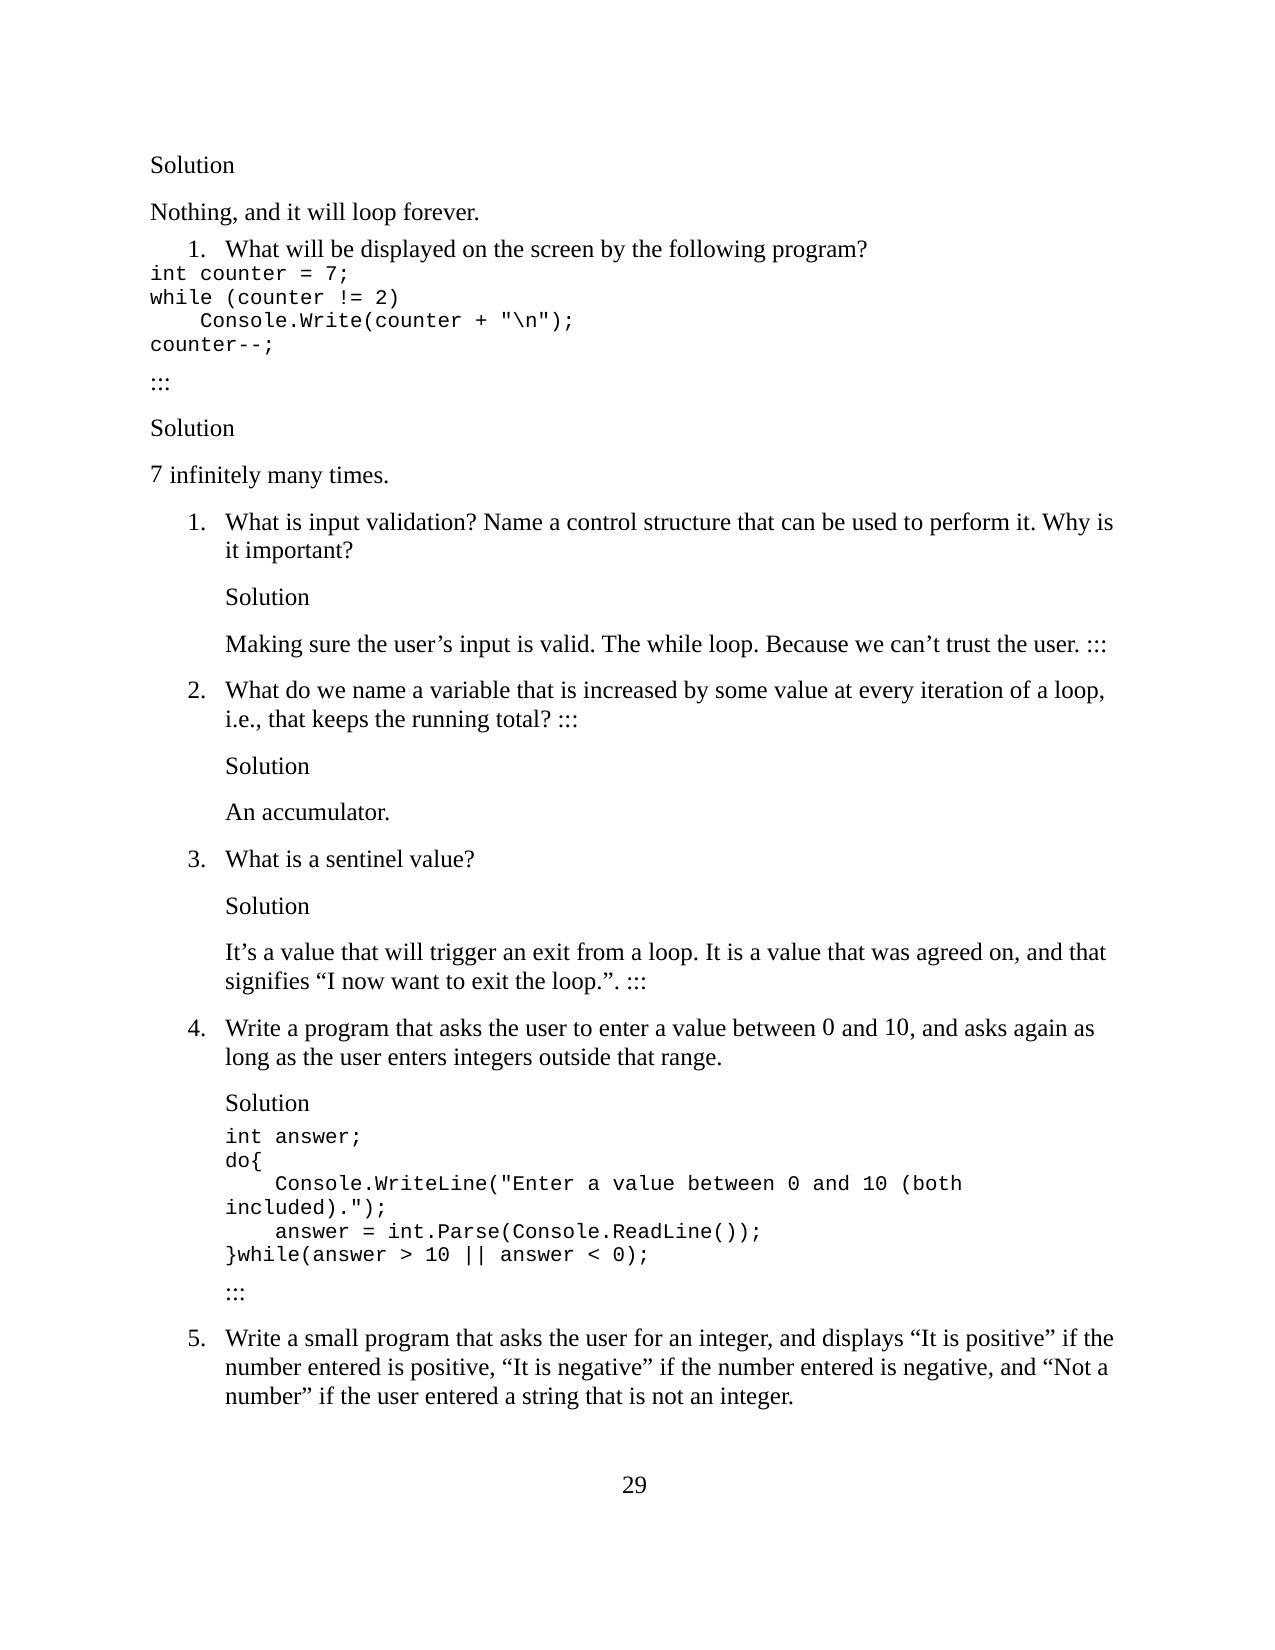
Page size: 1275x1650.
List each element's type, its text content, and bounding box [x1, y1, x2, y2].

list Solution [187, 582, 1125, 611]
list Solution [187, 751, 1125, 779]
list Making sure the user’s input is valid. The while loop. Because we can’t trust the user. ::: [187, 629, 1125, 657]
list Write a small program that asks the user for an integer, and displays “It is positive” if the number entered is positive, “It is negative” if the number entered is negative, and “Not a number” if the user entered a string that is not an integer. [187, 1323, 1125, 1410]
list What is input validation? Name a control structure that can be used to perform it. Why is it important? [187, 507, 1125, 564]
text counter--; [150, 334, 1125, 358]
list Write a program that asks the user to enter a value between and , and asks again as long as the user enters integers outside that range. [187, 1013, 1125, 1070]
list What will be displayed on the screen by the following program? [187, 234, 1125, 263]
text int counter = 7; [150, 263, 1125, 287]
list answer = int.Parse(Console.ReadLine()); [187, 1221, 1125, 1244]
list Solution [187, 1088, 1125, 1117]
list int answer; [187, 1126, 1125, 1150]
text Solution [150, 413, 1125, 442]
list An accumulator. [187, 797, 1125, 826]
text infinitely many times. [150, 460, 1125, 489]
list Console.WriteLine("Enter a value between 0 and 10 (both included)."); [187, 1173, 1125, 1221]
list What do we name a variable that is increased by some value at every iteration of a loop, i.e., that keeps the running total? ::: [187, 675, 1125, 733]
text Solution [150, 150, 1125, 179]
list ::: [187, 1277, 1125, 1306]
list Solution [187, 891, 1125, 919]
list }while(answer > 10 || answer < 0); [187, 1244, 1125, 1268]
list What is a sentinel value? [187, 844, 1125, 873]
text Nothing, and it will loop forever. [150, 197, 1125, 225]
text ::: [150, 367, 1125, 395]
text while (counter != 2) [150, 287, 1125, 310]
text Console.Write(counter + "\n"); [150, 310, 1125, 334]
list do{ [187, 1150, 1125, 1173]
list It’s a value that will trigger an exit from a loop. It is a value that was agreed on, and that signifies “I now want to exit the loop.”. ::: [187, 937, 1125, 995]
